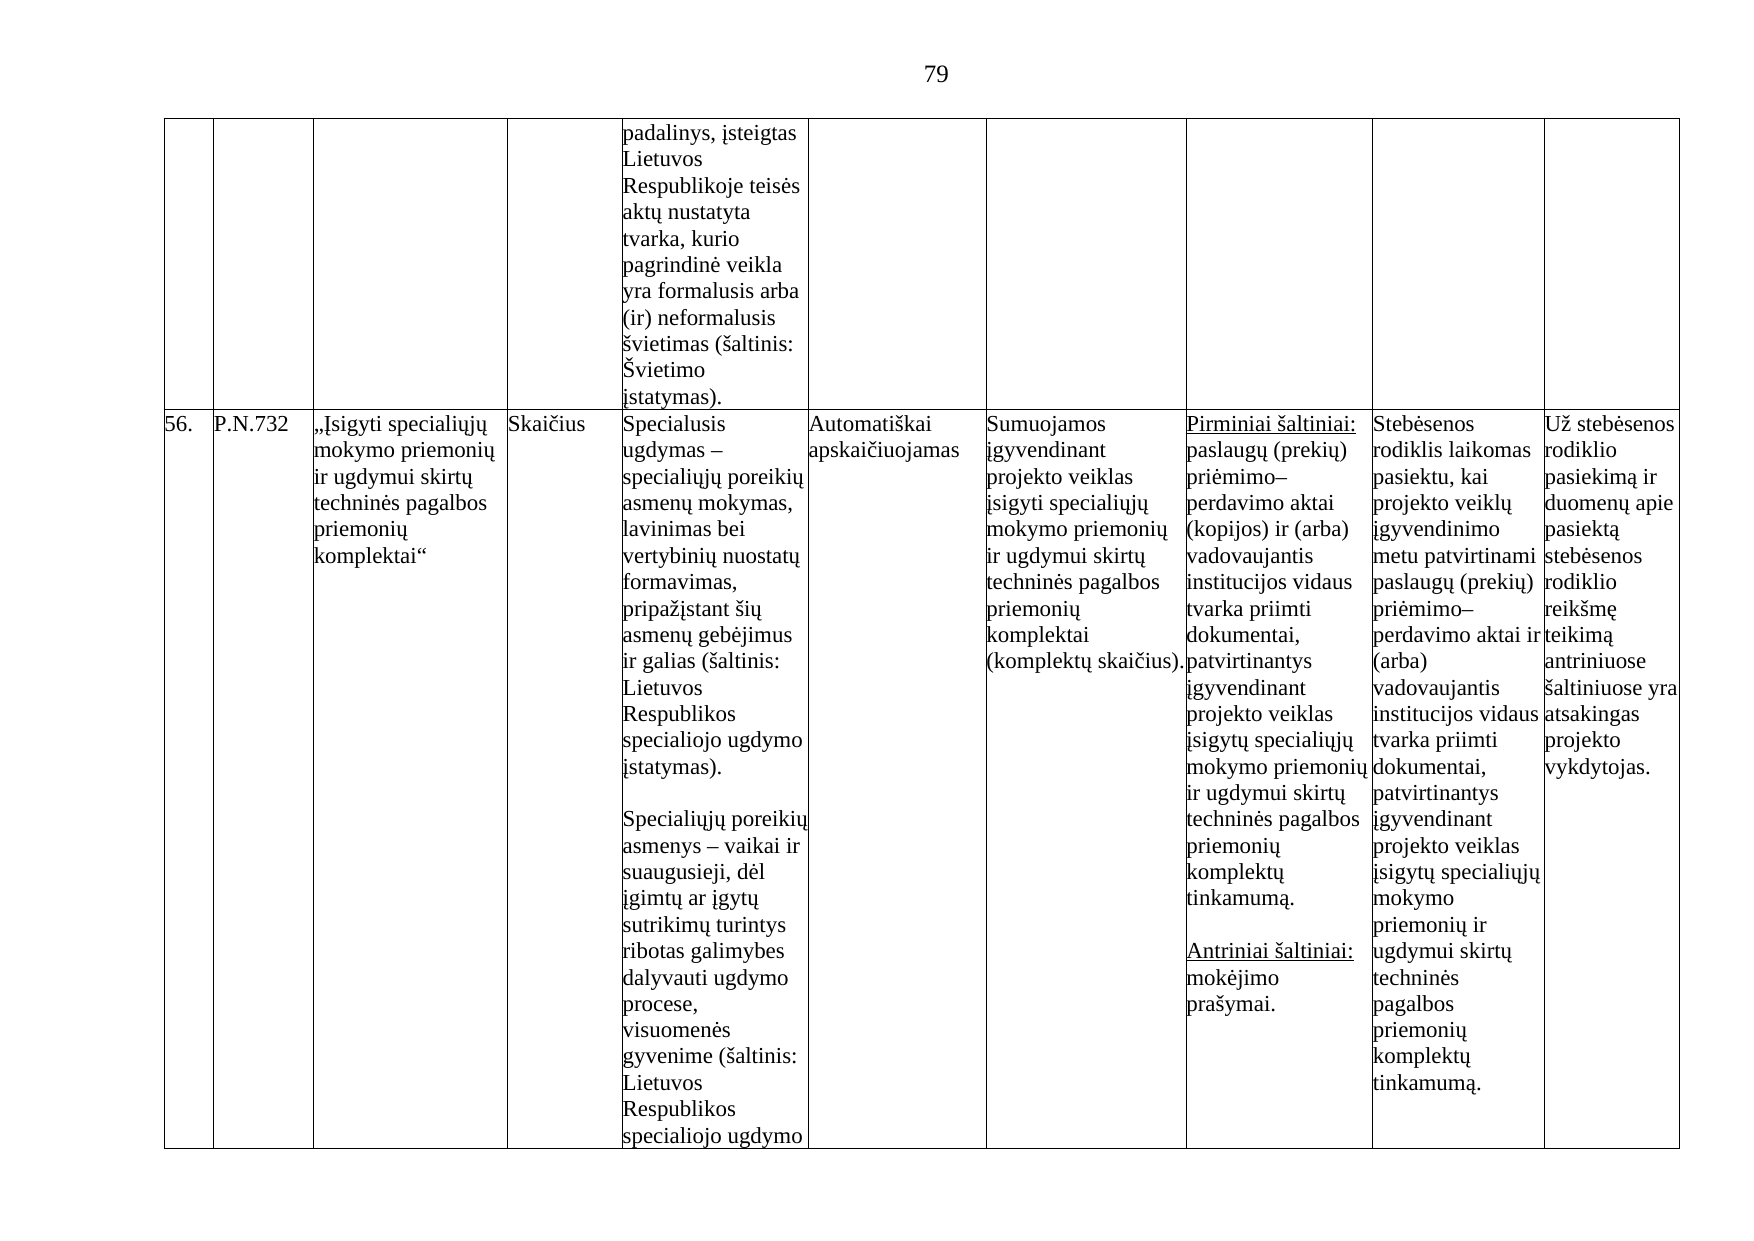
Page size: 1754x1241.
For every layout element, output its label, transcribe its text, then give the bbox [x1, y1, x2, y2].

table_cell [214, 119, 313, 409]
table_cell Pirminiai šaltiniai: paslaugų (prekių) priėmimo–perdavimo aktai (kopijos) ir (arba) vadovaujantis institucijos vidaus tvarka priimti dokumentai, patvirtinantys įgyvendinant projekto veiklas įsigytų specialiųjų mokymo priemonių ir ugdymui skirtų techninės pagalbos priemonių komplektų tinkamumą. Antriniai šaltiniai: mokėjimo prašymai. [1187, 410, 1372, 1148]
table_cell Stebėsenos rodiklis laikomas pasiektu, kai projekto veiklų įgyvendinimo metu patvirtinami paslaugų (prekių) priėmimo–perdavimo aktai ir (arba) vadovaujantis institucijos vidaus tvarka priimti dokumentai, patvirtinantys įgyvendinant projekto veiklas įsigytų specialiųjų mokymo priemonių ir ugdymui skirtų techninės pagalbos priemonių komplektų tinkamumą. [1373, 410, 1544, 1148]
table_cell [809, 119, 986, 409]
table_cell Sumuojamos įgyvendinant projekto veiklas įsigyti specialiųjų mokymo priemonių ir ugdymui skirtų techninės pagalbos priemonių komplektai (komplektų skaičius). [987, 410, 1186, 1148]
table_cell [165, 119, 213, 409]
table_cell [987, 119, 1186, 409]
table_cell [1187, 119, 1372, 409]
table_cell [1545, 119, 1679, 409]
table_cell P.N.732 [214, 410, 313, 1148]
table_cell Už stebėsenos rodiklio pasiekimą ir duomenų apie pasiektą stebėsenos rodiklio reikšmę teikimą antriniuose šaltiniuose yra atsakingas projekto vykdytojas. [1545, 410, 1679, 1148]
table_cell padalinys, įsteigtas Lietuvos Respublikoje teisės aktų nustatyta tvarka, kurio pagrindinė veikla yra formalusis arba (ir) neformalusis švietimas (šaltinis: Švietimo įstatymas). [623, 119, 808, 409]
table_cell Specialusis ugdymas – specialiųjų poreikių asmenų mokymas, lavinimas bei vertybinių nuostatų formavimas, pripažįstant šių asmenų gebėjimus ir galias (šaltinis: Lietuvos Respublikos specialiojo ugdymo įstatymas). Specialiųjų poreikių asmenys – vaikai ir suaugusieji, dėl įgimtų ar įgytų sutrikimų turintys ribotas galimybes dalyvauti ugdymo procese, visuomenės gyvenime (šaltinis: Lietuvos Respublikos specialiojo ugdymo [623, 410, 808, 1148]
table_cell 56. [165, 410, 213, 1148]
table_cell [1373, 119, 1544, 409]
table_cell Automatiškai apskaičiuojamas [809, 410, 986, 1148]
table_cell Skaičius [508, 410, 622, 1148]
table_cell [314, 119, 507, 409]
table_cell „Įsigyti specialiųjų mokymo priemonių ir ugdymui skirtų techninės pagalbos priemonių komplektai“ [314, 410, 507, 1148]
table_cell [508, 119, 622, 409]
